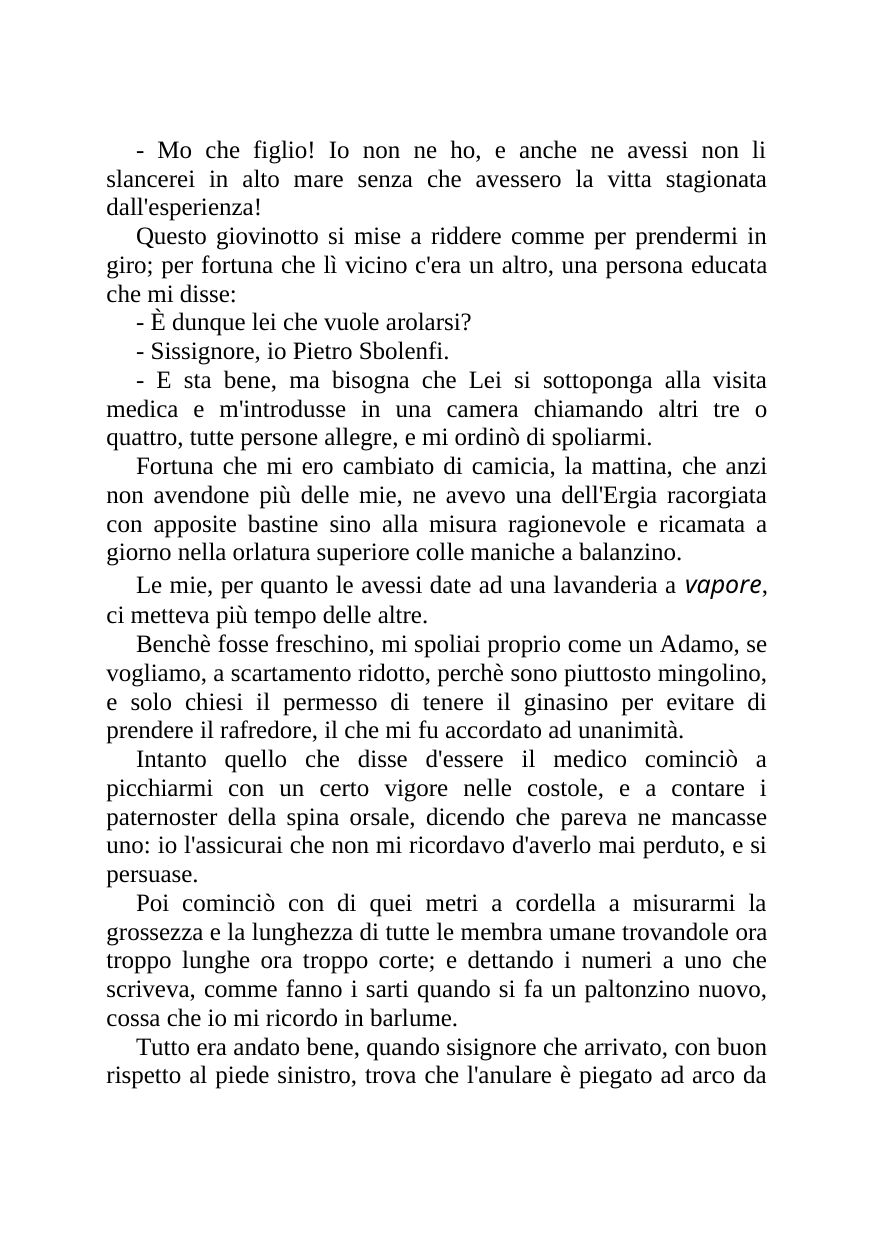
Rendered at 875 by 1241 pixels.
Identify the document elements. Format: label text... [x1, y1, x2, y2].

text Questo giovinotto si mise a riddere comme per prendermi in giro; per fortuna che lì vicino c'era un altro, una persona educata che mi disse: [106, 221, 768, 307]
text Intanto quello che disse d'essere il medico cominciò a picchiarmi con un certo vigore nelle costole, e a contare i paternoster della spina orsale, dicendo che pareva ne mancasse uno: io l'assicurai che non mi ricordavo d'averlo mai perduto, e si persuase. [106, 744, 768, 888]
text Fortuna che mi ero cambiato di camicia, la mattina, che anzi non avendone più delle mie, ne avevo una dell'Ergia racorgiata con apposite bastine sino alla misura ragionevole e ricamata a giorno nella orlatura superiore colle maniche a balanzino. [106, 451, 768, 566]
text Benchè fosse freschino, mi spoliai proprio come un Adamo, se vogliamo, a scartamento ridotto, perchè sono piuttosto mingolino, e solo chiesi il permesso di tenere il ginasino per evitare di prendere il rafredore, il che mi fu accordato ad unanimità. [106, 629, 768, 744]
text Poi cominciò con di quei metri a cordella a misurarmi la grossezza e la lunghezza di tutte le membra umane trovandole ora troppo lunghe ora troppo corte; e dettando i numeri a uno che scriveva, comme fanno i sarti quando si fa un paltonzino nuovo, cossa che io mi ricordo in barlume. [106, 888, 768, 1032]
text Tutto era andato bene, quando sisignore che arrivato, con buon rispetto al piede sinistro, trova che l'anulare è piegato ad arco da [106, 1032, 768, 1089]
text - È dunque lei che vuole arolarsi? [106, 307, 768, 336]
text - E sta bene, ma bisogna che Lei si sottoponga alla visita medica e m'introdusse in una camera chiamando altri tre o quattro, tutte persone allegre, e mi ordinò di spoliarmi. [106, 365, 768, 451]
text - Mo che figlio! Io non ne ho, e anche ne avessi non li slancerei in alto mare senza che avessero la vitta stagionata dall'esperienza! [106, 135, 768, 221]
text - Sissignore, io Pietro Sbolenfi. [106, 336, 768, 365]
text Le mie, per quanto le avessi date ad una lavanderia a vapore, ci metteva più tempo delle altre. [106, 566, 768, 629]
